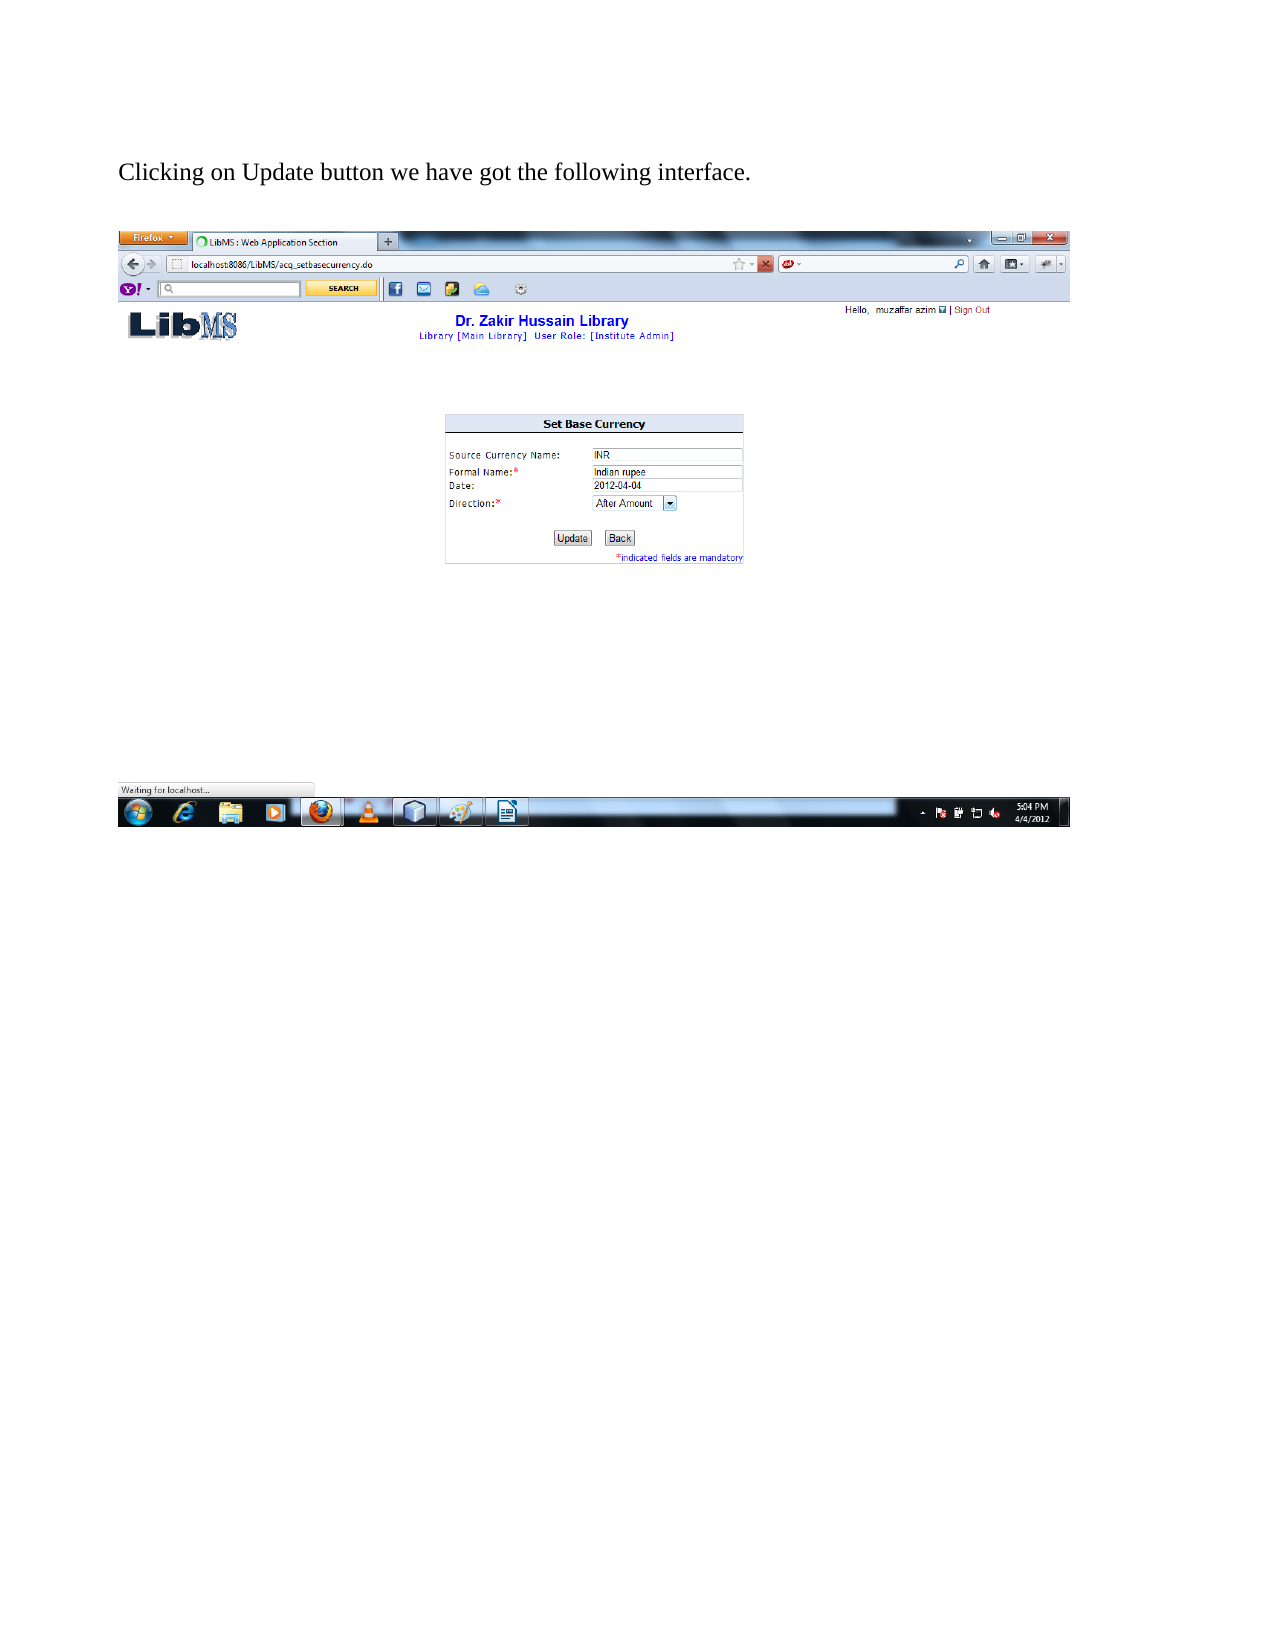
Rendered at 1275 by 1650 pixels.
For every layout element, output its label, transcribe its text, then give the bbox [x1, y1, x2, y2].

picture [118, 231, 1157, 883]
text Clicking on Update button we have got the following interface. [118, 157, 1157, 186]
